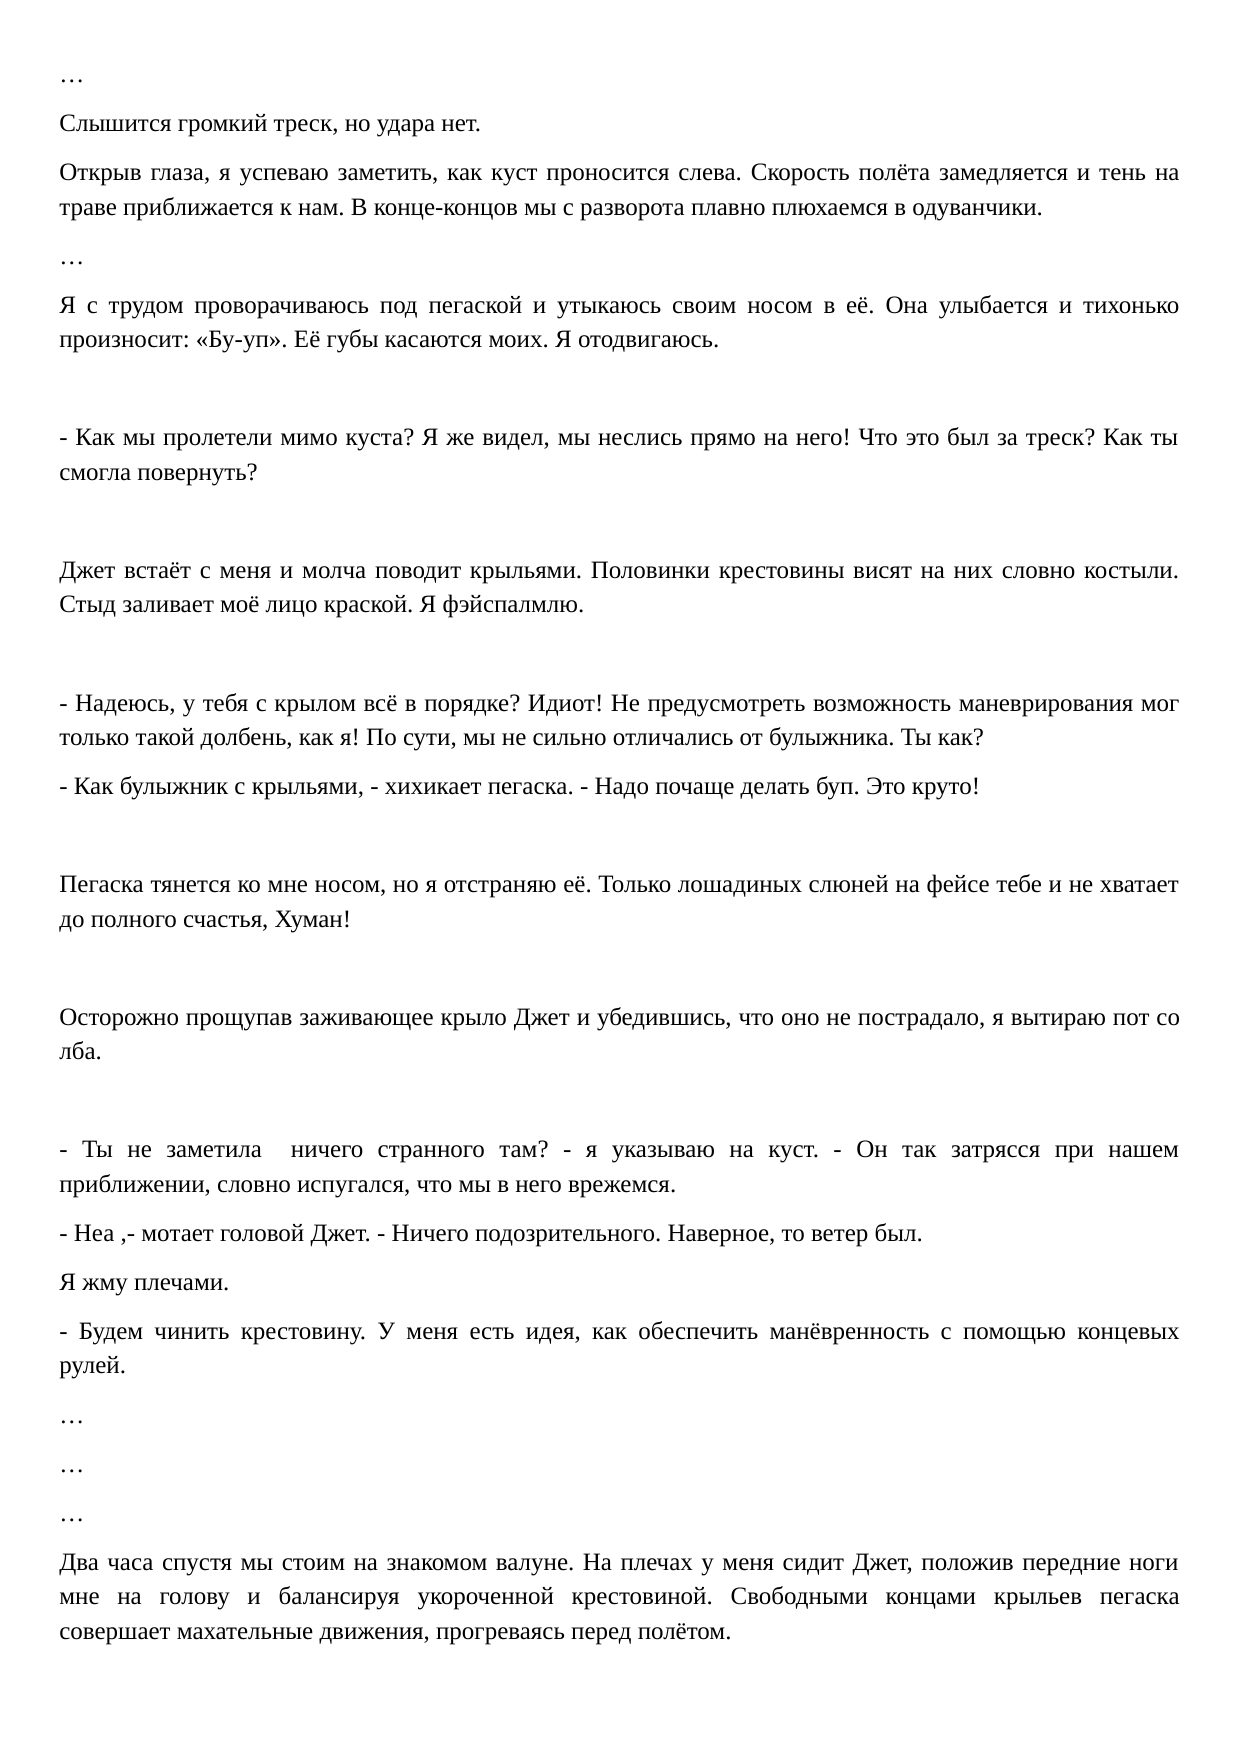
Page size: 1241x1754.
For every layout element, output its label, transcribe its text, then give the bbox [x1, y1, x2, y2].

text - Неа ,- мотает головой Джет. - Ничего подозрительного. Наверное, то ветер был. [59, 1218, 1181, 1247]
text … [59, 1400, 1181, 1428]
text Открыв глаза, я успеваю заметить, как куст проносится слева. Скорость полёта замедляется и тень на траве приближается к нам. В конце-концов мы с разворота плавно плюхаемся в одуванчики. [59, 157, 1181, 220]
text - Надеюсь, у тебя с крылом всё в порядке? Идиот! Не предусмотреть возможность маневрирования мог только такой долбень, как я! По сути, мы не сильно отличались от булыжника. Ты как? [59, 688, 1181, 751]
text Я с трудом проворачиваюсь под пегаской и утыкаюсь своим носом в её. Она улыбается и тихонько произносит: «Бу-уп». Её губы касаются моих. Я отодвигаюсь. [59, 290, 1181, 353]
text Я жму плечами. [59, 1267, 1181, 1296]
text - Будем чинить крестовину. У меня есть идея, как обеспечить манёвренность с помощью концевых рулей. [59, 1316, 1181, 1379]
text Осторожно прощупав заживающее крыло Джет и убедившись, что оно не пострадало, я вытираю пот со лба. [59, 1002, 1181, 1065]
text … [59, 59, 1181, 88]
text Джет встаёт с меня и молча поводит крыльями. Половинки крестовины висят на них словно костыли. Стыд заливает моё лицо краской. Я фэйспалмлю. [59, 555, 1181, 618]
text … [59, 1449, 1181, 1477]
text - Как булыжник с крыльями, - хихикает пегаска. - Надо почаще делать буп. Это круто! [59, 771, 1181, 800]
text … [59, 1498, 1181, 1527]
text Два часа спустя мы стоим на знакомом валуне. На плечах у меня сидит Джет, положив передние ноги мне на голову и балансируя укороченной крестовиной. Свободными концами крыльев пегаска совершает махательные движения, прогреваясь перед полётом. [59, 1547, 1181, 1644]
text - Ты не заметила ничего странного там? - я указываю на куст. - Он так затрясся при нашем приближении, словно испугался, что мы в него врежемся. [59, 1134, 1181, 1198]
text Слышится громкий треск, но удара нет. [59, 108, 1181, 137]
text … [59, 241, 1181, 269]
text Пегаска тянется ко мне носом, но я отстраняю её. Только лошадиных слюней на фейсе тебе и не хватает до полного счастья, Хуман! [59, 869, 1181, 932]
text - Как мы пролетели мимо куста? Я же видел, мы неслись прямо на него! Что это был за треск? Как ты смогла повернуть? [59, 422, 1181, 486]
